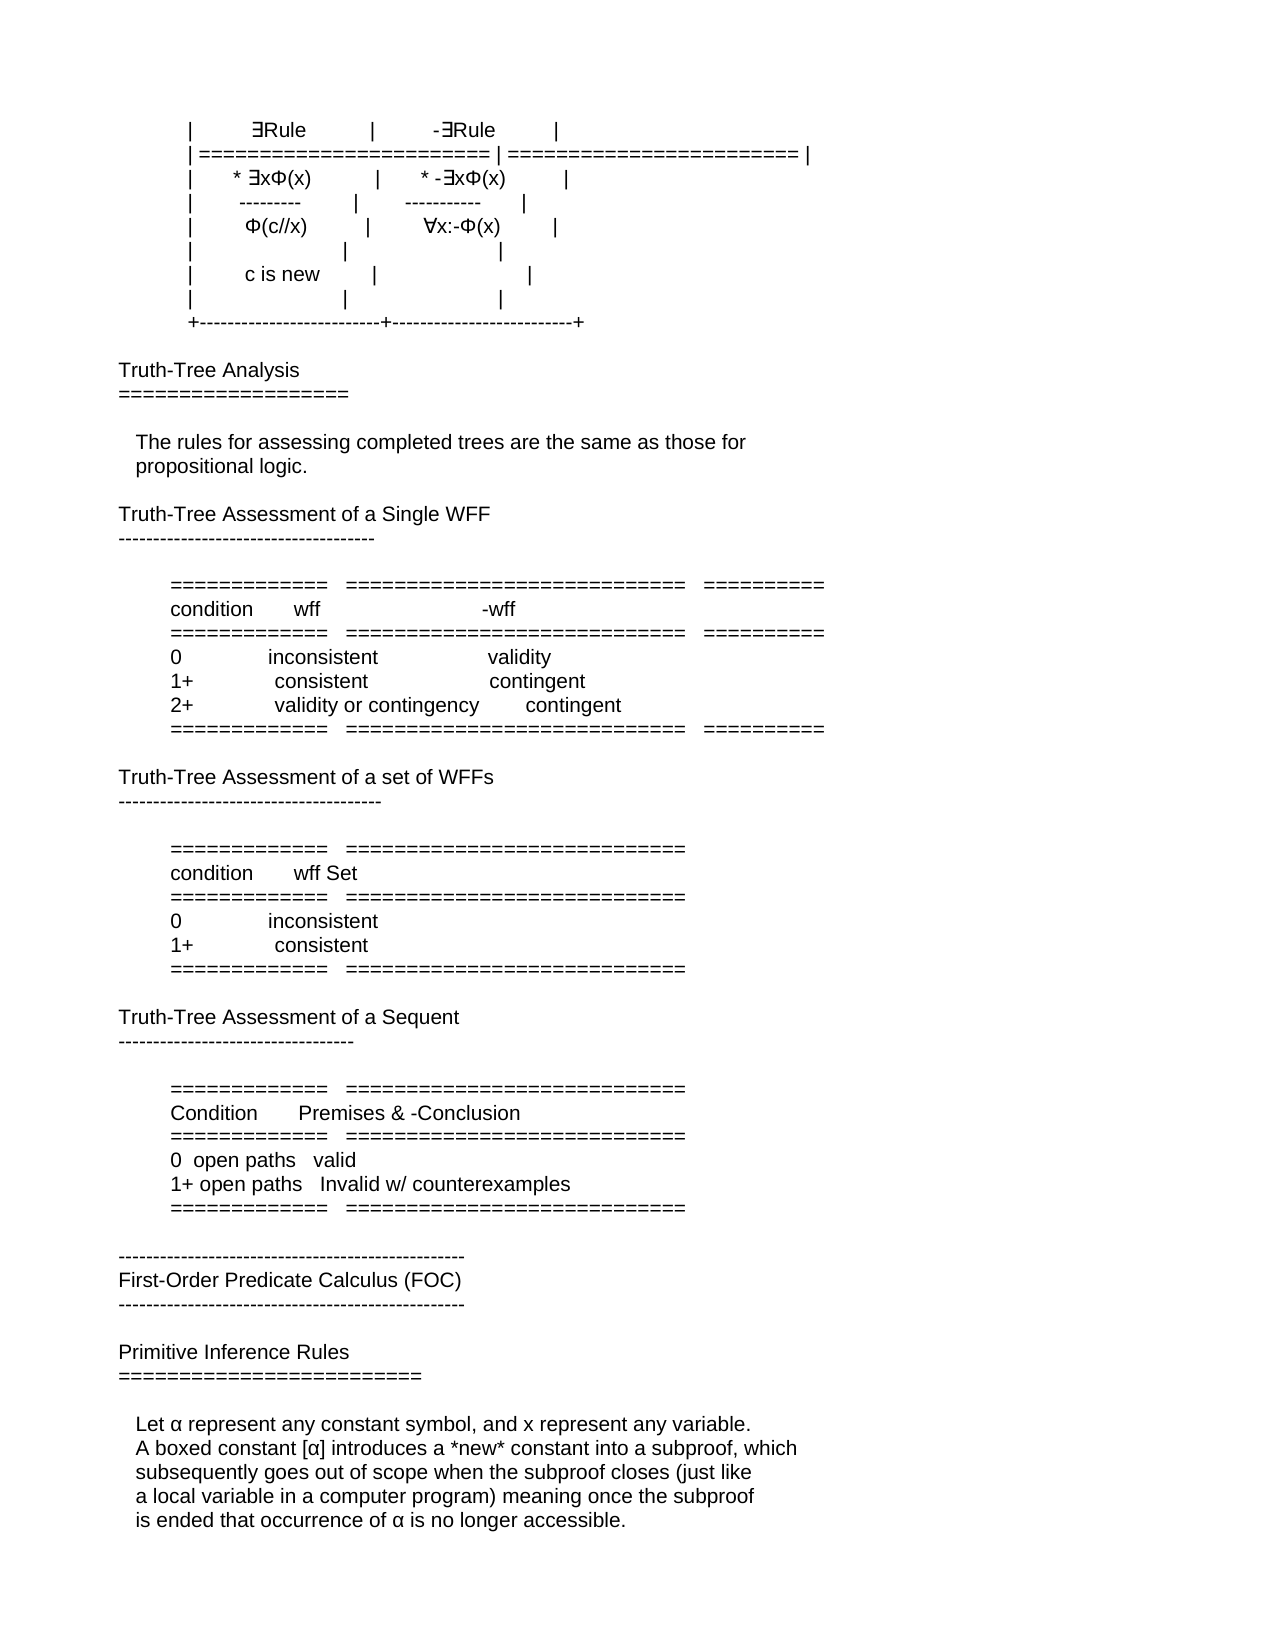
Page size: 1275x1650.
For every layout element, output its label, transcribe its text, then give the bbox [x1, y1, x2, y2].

text A boxed constant [α] introduces a *new* constant into a subproof, which [118, 1436, 1157, 1460]
text 0 inconsistent [118, 909, 1157, 933]
text Let α represent any constant symbol, and x represent any variable. [118, 1412, 1157, 1436]
text ============= ============================ ========== [118, 717, 1157, 741]
text ============= ============================ [118, 1076, 1157, 1100]
text 0 inconsistent validity [118, 645, 1157, 669]
text condition wff Set [118, 861, 1157, 885]
text 1+ open paths Invalid w/ counterexamples [118, 1172, 1157, 1196]
text 0 open paths valid [118, 1148, 1157, 1172]
text a local variable in a computer program) meaning once the subproof [118, 1484, 1157, 1508]
text | ∃Rule | -∃Rule | [118, 118, 1157, 142]
text ------------------------------------- [118, 525, 1157, 549]
text ========================= [118, 1364, 1157, 1388]
text 2+ validity or contingency contingent [118, 693, 1157, 717]
text ============= ============================ [118, 957, 1157, 981]
text ---------------------------------- [118, 1028, 1157, 1052]
text First-Order Predicate Calculus (FOC) [118, 1268, 1157, 1292]
text Truth-Tree Assessment of a set of WFFs [118, 765, 1157, 789]
text 1+ consistent [118, 933, 1157, 957]
text | Φ(c//x) | ∀x:-Φ(x) | [118, 214, 1157, 238]
text | | | [118, 286, 1157, 310]
text -------------------------------------- [118, 789, 1157, 813]
text | c is new | | [118, 262, 1157, 286]
text condition wff -wff [118, 597, 1157, 621]
text | ======================== | ======================== | [118, 142, 1157, 166]
text subsequently goes out of scope when the subproof closes (just like [118, 1460, 1157, 1484]
text ============= ============================ ========== [118, 621, 1157, 645]
text Condition Premises & -Conclusion [118, 1100, 1157, 1124]
text ============= ============================ [118, 1196, 1157, 1220]
text | * ∃xΦ(x) | * -∃xΦ(x) | [118, 166, 1157, 190]
text Truth-Tree Assessment of a Sequent [118, 1004, 1157, 1028]
text =================== [118, 382, 1157, 406]
text propositional logic. [118, 453, 1157, 477]
text +--------------------------+--------------------------+ [118, 310, 1157, 334]
text -------------------------------------------------- [118, 1244, 1157, 1268]
text 1+ consistent contingent [118, 669, 1157, 693]
text ============= ============================ [118, 885, 1157, 909]
text ============= ============================ [118, 1124, 1157, 1148]
text Truth-Tree Assessment of a Single WFF [118, 501, 1157, 525]
text The rules for assessing completed trees are the same as those for [118, 429, 1157, 453]
text ============= ============================ ========== [118, 573, 1157, 597]
text | | | [118, 238, 1157, 262]
text Primitive Inference Rules [118, 1340, 1157, 1364]
text | --------- | ----------- | [118, 190, 1157, 214]
text ============= ============================ [118, 837, 1157, 861]
text is ended that occurrence of α is no longer accessible. [118, 1508, 1157, 1532]
text -------------------------------------------------- [118, 1292, 1157, 1316]
text Truth-Tree Analysis [118, 358, 1157, 382]
